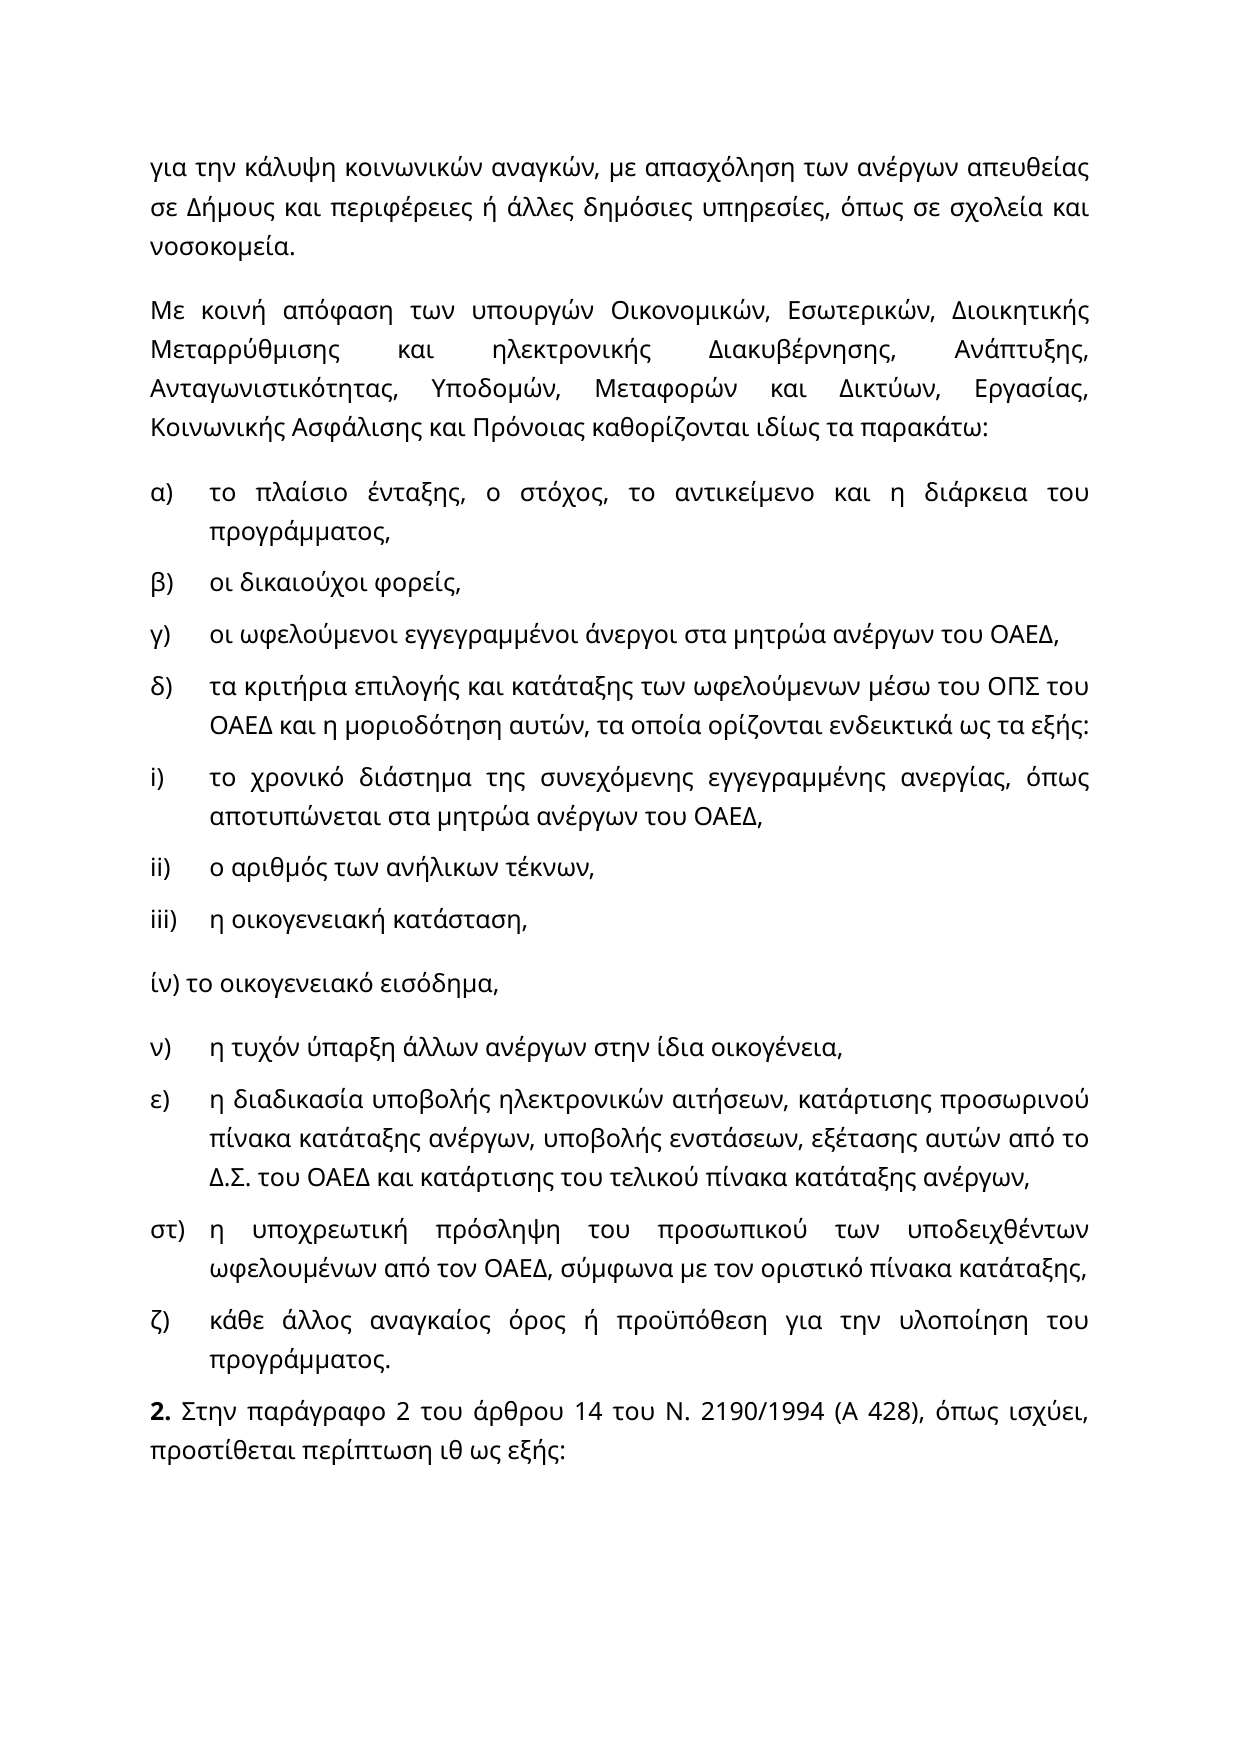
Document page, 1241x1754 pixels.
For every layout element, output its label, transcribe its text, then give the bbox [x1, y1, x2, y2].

list ε) η διαδικασία υποβολής ηλεκτρονικών αιτήσεων, κατάρτισης προσωρινού πίνακα κατάταξης ανέργων, υποβολής ενστάσεων, εξέτασης αυτών από το Δ.Σ. του ΟΑΕΔ και κατάρτισης του τελικού πίνακα κατάταξης ανέργων, [150, 1082, 1090, 1194]
list iii) η οικογενειακή κατάσταση, [150, 902, 1090, 936]
list β) οι δικαιούχοι φορείς, [150, 565, 1090, 599]
list γ) οι ωφελούμενοι εγγεγραμμένοι άνεργοι στα μητρώα ανέργων του ΟΑΕΔ, [150, 617, 1090, 651]
list ν) η τυχόν ύπαρξη άλλων ανέργων στην ίδια οικογένεια, [150, 1030, 1090, 1064]
list ii) ο αριθμός των ανήλικων τέκνων, [150, 850, 1090, 884]
text Με κοινή απόφαση των υπουργών Οικονομικών, Εσωτερικών, Διοικητικής Μεταρρύθμισης και ηλεκτρονικής Διακυβέρνησης, Ανάπτυξης, Ανταγωνιστικότητας, Υποδομών, Μεταφορών και Δικτύων, Εργασίας, Κοινωνικής Ασφάλισης και Πρόνοιας καθορίζονται ιδίως τα παρακάτω: [150, 292, 1090, 444]
list i) το χρονικό διάστημα της συνεχόμενης εγγεγραμμένης ανεργίας, όπως αποτυπώνεται στα μητρώα ανέργων του ΟΑΕΔ, [150, 759, 1090, 832]
list στ) η υποχρεωτική πρόσληψη του προσωπικού των υποδειχθέντων ωφελουμένων από τον ΟΑΕΔ, σύμφωνα με τον οριστικό πίνακα κατάταξης, [150, 1212, 1090, 1285]
text ίν) το οικογενειακό εισόδημα, [150, 966, 1090, 1000]
text 2. Στην παράγραφο 2 του άρθρου 14 του Ν. 2190/1994 (Α 428), όπως ισχύει, προστίθεται περίπτωση ιθ ως εξής: [150, 1393, 1090, 1467]
list δ) τα κριτήρια επιλογής και κατάταξης των ωφελούμενων μέσω του ΟΠΣ του ΟΑΕΔ και η μοριοδότηση αυτών, τα οποία ορίζονται ενδεικτικά ως τα εξής: [150, 668, 1090, 742]
list α) το πλαίσιο ένταξης, ο στόχος, το αντικείμενο και η διάρκεια του προγράμματος, [150, 474, 1090, 547]
text για την κάλυψη κοινωνικών αναγκών, με απασχόληση των ανέργων απευθείας σε Δήμους και περιφέρειες ή άλλες δημόσιες υπηρεσίες, όπως σε σχολεία και νοσοκομεία. [150, 150, 1090, 262]
list ζ) κάθε άλλος αναγκαίος όρος ή προϋπόθεση για την υλοποίηση του προγράμματος. [150, 1302, 1090, 1376]
